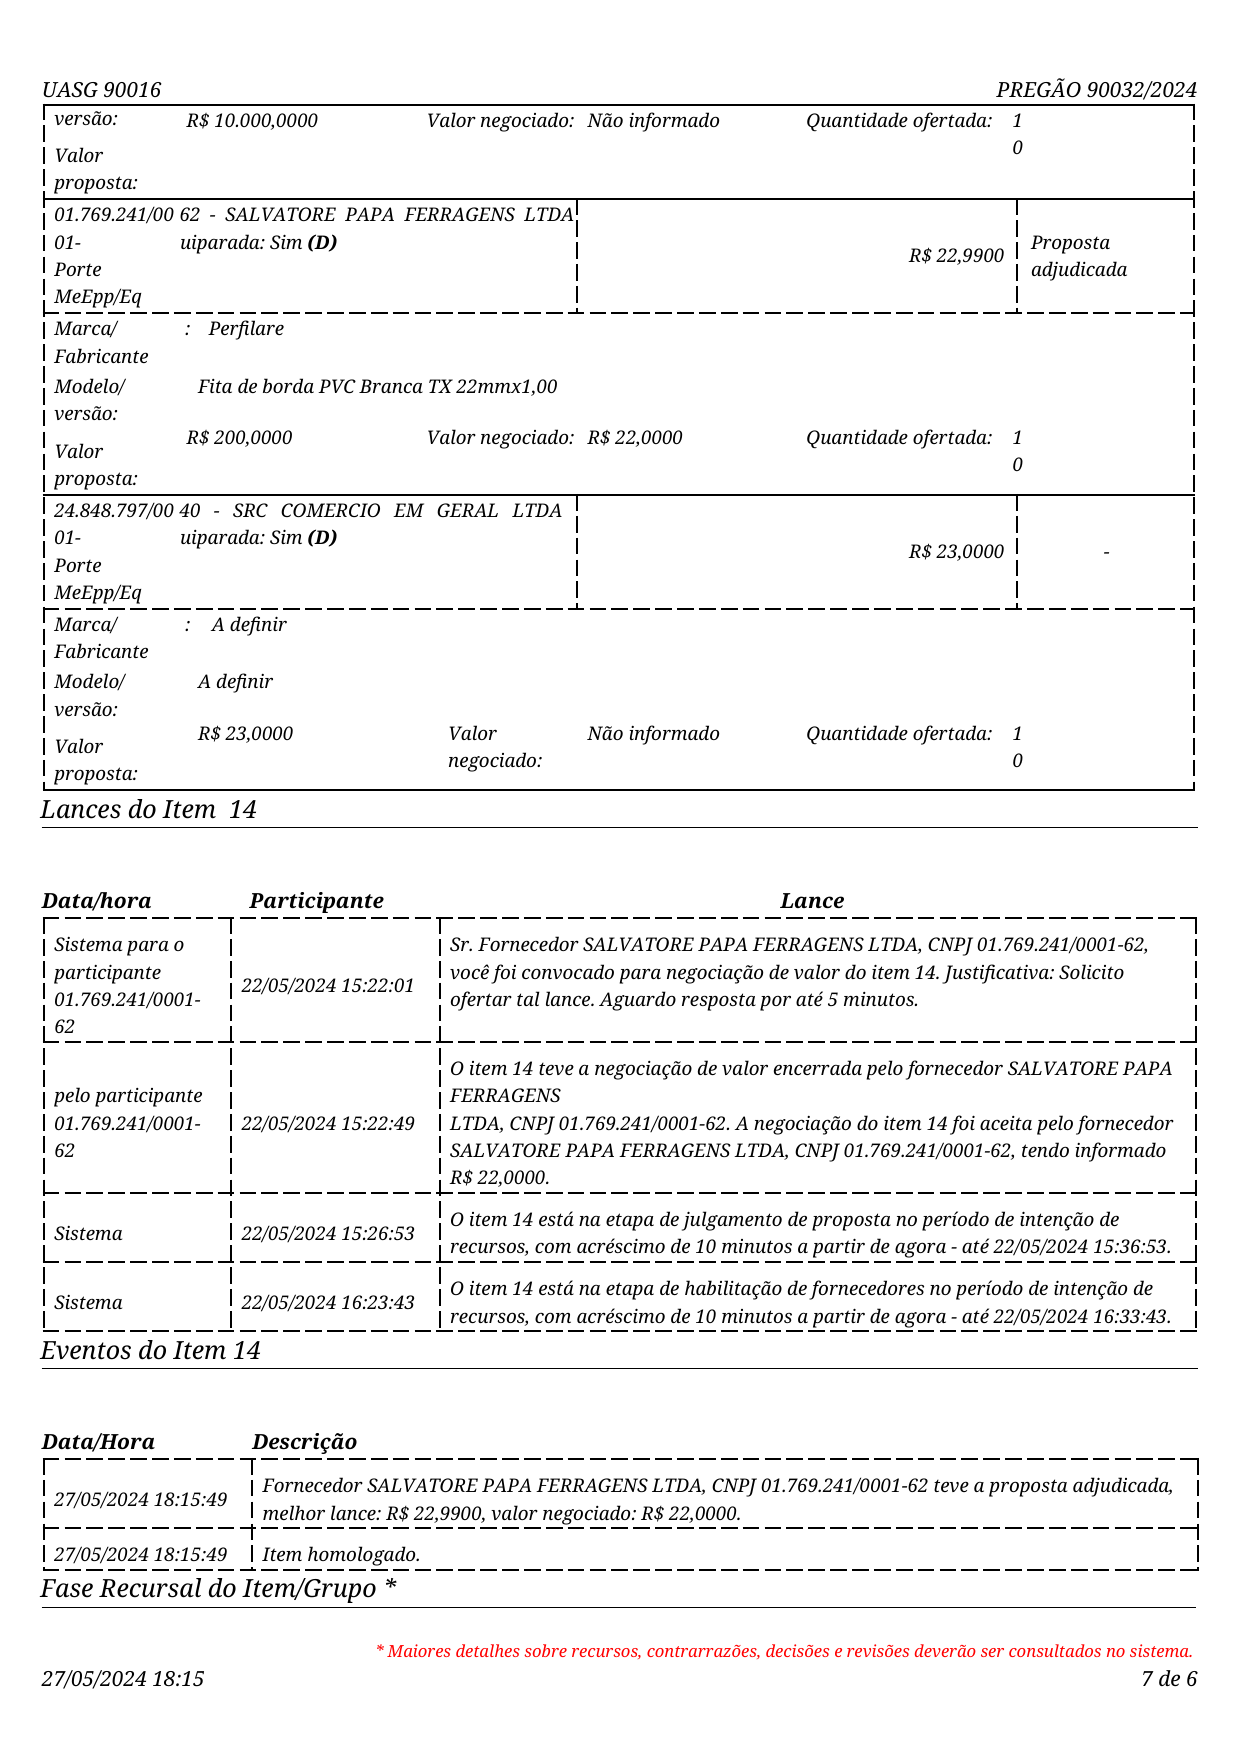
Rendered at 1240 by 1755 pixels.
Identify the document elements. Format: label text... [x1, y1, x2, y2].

table_cell Item homologado. [252, 1527, 1198, 1569]
table_cell [788, 608, 1031, 667]
table_cell 27/05/2024 18:15:49 [44, 1527, 252, 1569]
table_cell 22/05/2024 16:23:43 [231, 1261, 439, 1330]
table_cell [448, 608, 577, 667]
table_cell : Perfilare [186, 312, 577, 372]
table_cell O item 14 está na etapa de julgamento de proposta no período de intenção de recursos, com acréscimo de 10 minutos a partir de agora - até 22/05/2024 15:36:53. [440, 1192, 1196, 1261]
table_cell 62 - SALVATORE PAPA FERRAGENS LTDA uiparada: Sim (D) [186, 200, 577, 312]
table_header Sr. Fornecedor SALVATORE PAPA FERRAGENS LTDA, CNPJ 01.769.241/0001-62, você foi convocado para negociação de valor do item 14. Justificativa: Solicito ofertar tal lance. Aguardo resposta por até 5 minutos. [440, 917, 1196, 1041]
table_header 22/05/2024 15:22:01 [231, 917, 439, 1041]
table_cell [1031, 608, 1194, 667]
table_cell [1017, 496, 1031, 608]
table_cell Fita de borda PVC Branca TX 22mmx1,00 [186, 372, 577, 421]
table_cell 40 - SRC COMERCIO EM GERAL LTDA uiparada: Sim (D) [186, 496, 577, 608]
table_cell 01.769.241/0001- Porte MeEpp/Eq [44, 200, 186, 312]
text Eventos do Item 14 [40, 1332, 1200, 1366]
table_cell Sistema [44, 1261, 231, 1330]
table_cell versão: Valor proposta: [44, 106, 186, 198]
table_cell Quantidade ofertada: [788, 421, 1002, 494]
table_cell [577, 667, 787, 716]
table_cell Valor negociado: [448, 716, 577, 789]
table_cell R$ 10.000,0000 Valor negociado: [186, 106, 577, 198]
table_cell 10 [1002, 106, 1031, 198]
table_cell Marca/Fabricante [44, 608, 186, 667]
text Fase Recursal do Item/Grupo * [40, 1571, 1200, 1605]
table_cell 22/05/2024 15:26:53 [231, 1192, 439, 1261]
table_cell [577, 608, 787, 667]
table_cell [1031, 667, 1194, 716]
table_cell Proposta adjudicada [1031, 200, 1194, 312]
table_cell Sistema [44, 1192, 231, 1261]
table_cell [1031, 372, 1194, 421]
table_cell Quantidade ofertada: [788, 716, 1002, 789]
text * Maiores detalhes sobre recursos, contrarrazões, decisões e revisões deverão ser consultados no sistema. [42, 1640, 1196, 1662]
table_cell [1031, 106, 1194, 198]
table_cell [788, 312, 1031, 372]
table_cell [788, 667, 1031, 716]
text Data/Hora Descrição [42, 1427, 1200, 1456]
table_cell [577, 200, 787, 312]
table_cell A definir [186, 667, 448, 716]
table_cell pelo participante 01.769.241/0001-62 [44, 1041, 231, 1192]
table_cell [577, 496, 787, 608]
table_cell Modelo/versão: Valor proposta: [44, 667, 186, 789]
table_cell R$ 23,0000 [186, 716, 448, 789]
table_cell R$ 200,0000 Valor negociado: [186, 421, 577, 494]
table_cell 22/05/2024 15:22:49 [231, 1041, 439, 1192]
table_cell [577, 312, 787, 372]
table_cell R$ 22,9900 [788, 200, 1017, 312]
table_cell O item 14 está na etapa de habilitação de fornecedores no período de intenção de recursos, com acréscimo de 10 minutos a partir de agora - até 22/05/2024 16:33:43. [440, 1261, 1196, 1330]
table_cell [1031, 312, 1194, 372]
table_cell [788, 372, 1031, 421]
table_cell 10 [1002, 716, 1031, 789]
table_cell [577, 372, 787, 421]
table_cell [1017, 200, 1031, 312]
table_cell Modelo/versão: Valor proposta: [44, 372, 186, 494]
table_cell 24.848.797/0001- Porte MeEpp/Eq [44, 496, 186, 608]
table_cell - [1031, 496, 1194, 608]
text Data/hora Participante Lance [42, 886, 1200, 915]
table_cell O item 14 teve a negociação de valor encerrada pelo fornecedor SALVATORE PAPA FERRAGENS LTDA, CNPJ 01.769.241/0001-62. A negociação do item 14 foi aceita pelo fornecedor SALVATORE PAPA FERRAGENS LTDA, CNPJ 01.769.241/0001-62, tendo informado R$ 22,0000. [440, 1041, 1196, 1192]
table_cell [448, 667, 577, 716]
table_cell 10 [1002, 421, 1031, 494]
text Lances do Item 14 [40, 791, 1200, 826]
table_cell [1031, 421, 1194, 494]
table_header 27/05/2024 18:15:49 [44, 1458, 252, 1527]
table_cell Marca/Fabricante [44, 312, 186, 372]
table_cell Não informado [577, 106, 787, 198]
table_cell R$ 22,0000 [577, 421, 787, 494]
table_cell [1031, 716, 1194, 789]
table_header Sistema para o participante 01.769.241/0001-62 [44, 917, 231, 1041]
table_cell Não informado [577, 716, 787, 789]
table_header Fornecedor SALVATORE PAPA FERRAGENS LTDA, CNPJ 01.769.241/0001-62 teve a proposta adjudicada, melhor lance: R$ 22,9900, valor negociado: R$ 22,0000. [252, 1458, 1198, 1527]
table_cell : A definir [186, 608, 448, 667]
table_cell R$ 23,0000 [788, 496, 1017, 608]
table_cell Quantidade ofertada: [788, 106, 1002, 198]
